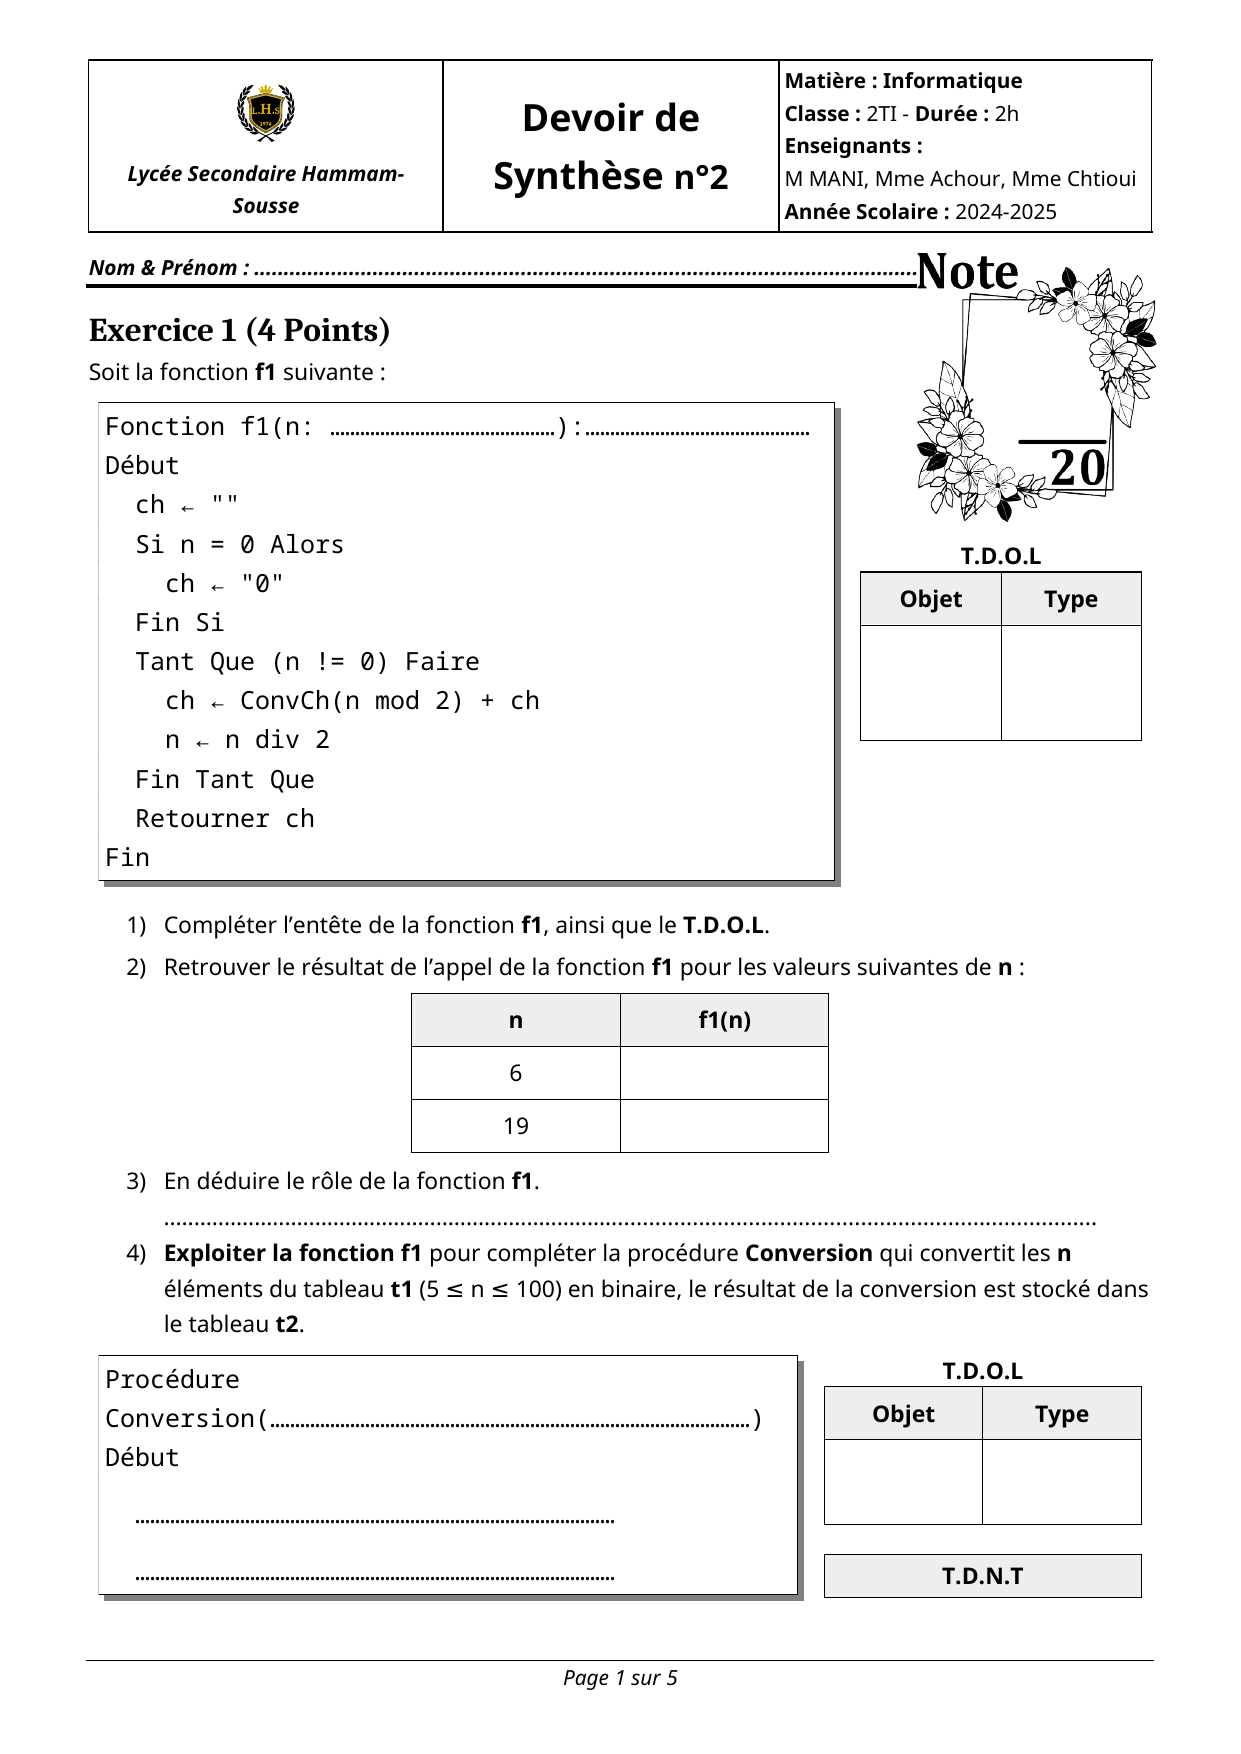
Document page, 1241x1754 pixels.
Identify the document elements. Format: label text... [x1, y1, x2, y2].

picture [916, 253, 1157, 522]
table_cell 19 [412, 1100, 620, 1152]
table_header Procédure Conversion(……………………………………………………………………………………) Début …………………………………………………………………………………… …………………………………………………………………………………… [89, 1344, 814, 1620]
table_header Type [983, 1387, 1141, 1439]
table_cell [621, 1100, 828, 1152]
table_cell [621, 1047, 828, 1099]
table_header Objet [861, 573, 1001, 624]
text Soit la fonction f1 suivante : [88, 355, 916, 387]
table_cell [825, 1440, 982, 1523]
table_header Type [1002, 573, 1141, 624]
list Retrouver le résultat de l’appel de la fonction f1 pour les valeurs suivantes de n : [126, 951, 1152, 982]
table_header T.D.O.L [850, 391, 1152, 897]
table_cell [983, 1440, 1141, 1523]
table_cell 6 [412, 1047, 620, 1099]
table_cell [1002, 626, 1141, 740]
table_header T.D.N.T [825, 1555, 1141, 1597]
table_header Fonction f1(n: ………………………………………):……………………………………… Début ch ← "" Si n = 0 Alors ch ← "0" Fin Si Tant Que (n != 0) Faire ch ← ConvCh(n mod 2) + ch n ← n div 2 Fin Tant Que Retourner ch Fin [89, 391, 850, 897]
table_header n [412, 994, 620, 1046]
table_header T.D.O.L [814, 1344, 1152, 1620]
table_header f1(n) [621, 994, 828, 1046]
list Compléter l’entête de la fonction f1, ainsi que le T.D.O.L. [126, 909, 1152, 940]
table_header Objet [825, 1387, 982, 1439]
table_cell [861, 626, 1001, 740]
list Exploiter la fonction f1 pour compléter la procédure Conversion qui convertit les n éléments du tableau t1 (5 ≤ n ≤ 100) en binaire, le résultat de la conversion est stocké dans le tableau t2. [126, 1237, 1152, 1340]
subtitle Exercice 1 (4 Points) [88, 311, 916, 349]
list En déduire le rôle de la fonction f1. [126, 1165, 1152, 1196]
